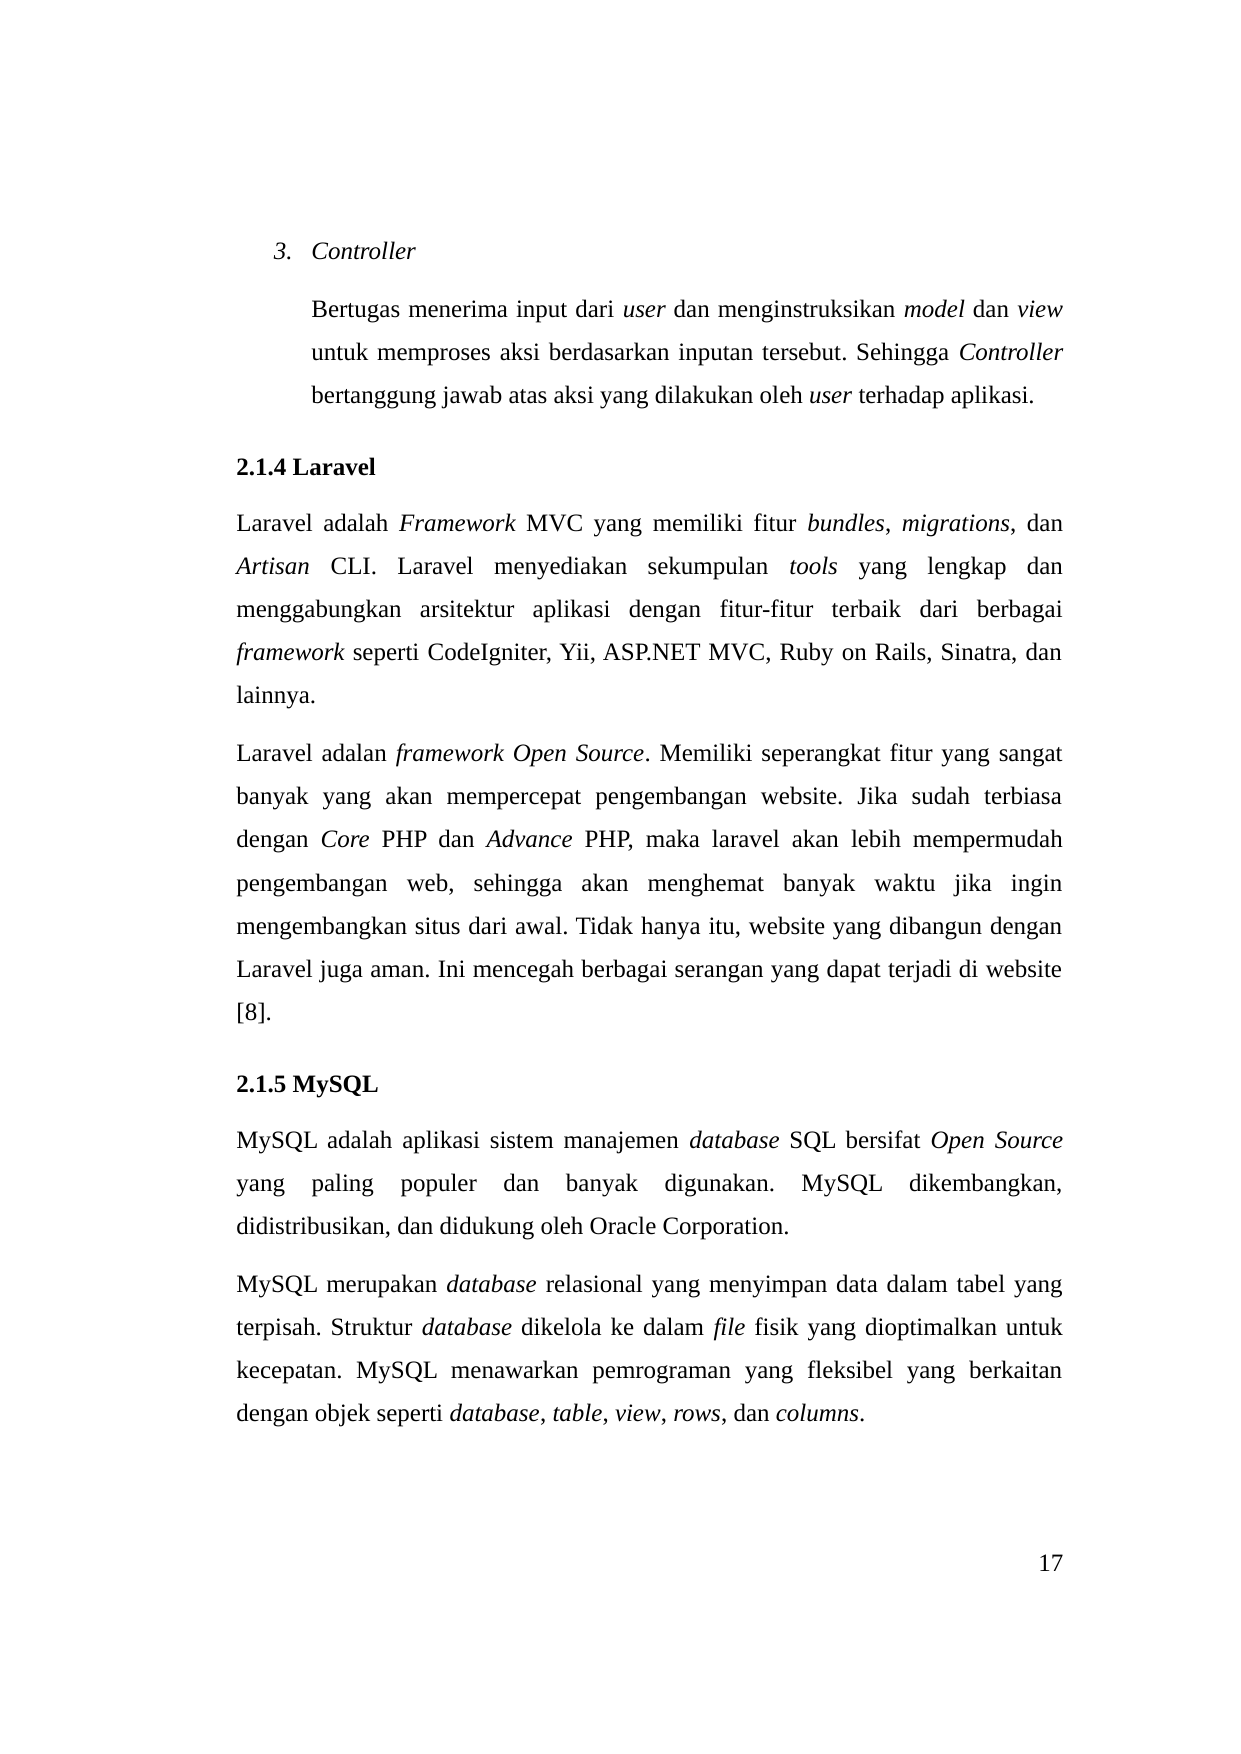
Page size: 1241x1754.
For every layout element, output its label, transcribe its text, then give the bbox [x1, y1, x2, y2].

text MySQL merupakan database relasional yang menyimpan data dalam tabel yang terpisah. Struktur database dikelola ke dalam file fisik yang dioptimalkan untuk kecepatan. MySQL menawarkan pemrograman yang fleksibel yang berkaitan dengan objek seperti database, table, view, rows, dan columns. [236, 1269, 1063, 1427]
subtitle MySQL [236, 1069, 1063, 1098]
list Controller [274, 236, 1063, 265]
subtitle Laravel [236, 452, 1063, 481]
text Laravel adalah Framework MVC yang memiliki fitur bundles, migrations, dan Artisan CLI. Laravel menyediakan sekumpulan tools yang lengkap dan menggabungkan arsitektur aplikasi dengan fitur-fitur terbaik dari berbagai framework seperti CodeIgniter, Yii, ASP.NET MVC, Ruby on Rails, Sinatra, dan lainnya. [236, 508, 1063, 709]
text Laravel adalan framework Open Source. Memiliki seperangkat fitur yang sangat banyak yang akan mempercepat pengembangan website. Jika sudah terbiasa dengan Core PHP dan Advance PHP, maka laravel akan lebih mempermudah pengembangan web, sehingga akan menghemat banyak waktu jika ingin mengembangkan situs dari awal. Tidak hanya itu, website yang dibangun dengan Laravel juga aman. Ini mencegah berbagai serangan yang dapat terjadi di website [8]. [236, 738, 1063, 1026]
list Bertugas menerima input dari user dan menginstruksikan model dan view untuk memproses aksi berdasarkan inputan tersebut. Sehingga Controller bertanggung jawab atas aksi yang dilakukan oleh user terhadap aplikasi. [274, 294, 1063, 409]
text MySQL adalah aplikasi sistem manajemen database SQL bersifat Open Source yang paling populer dan banyak digunakan. MySQL dikembangkan, didistribusikan, dan didukung oleh Oracle Corporation. [236, 1125, 1063, 1240]
